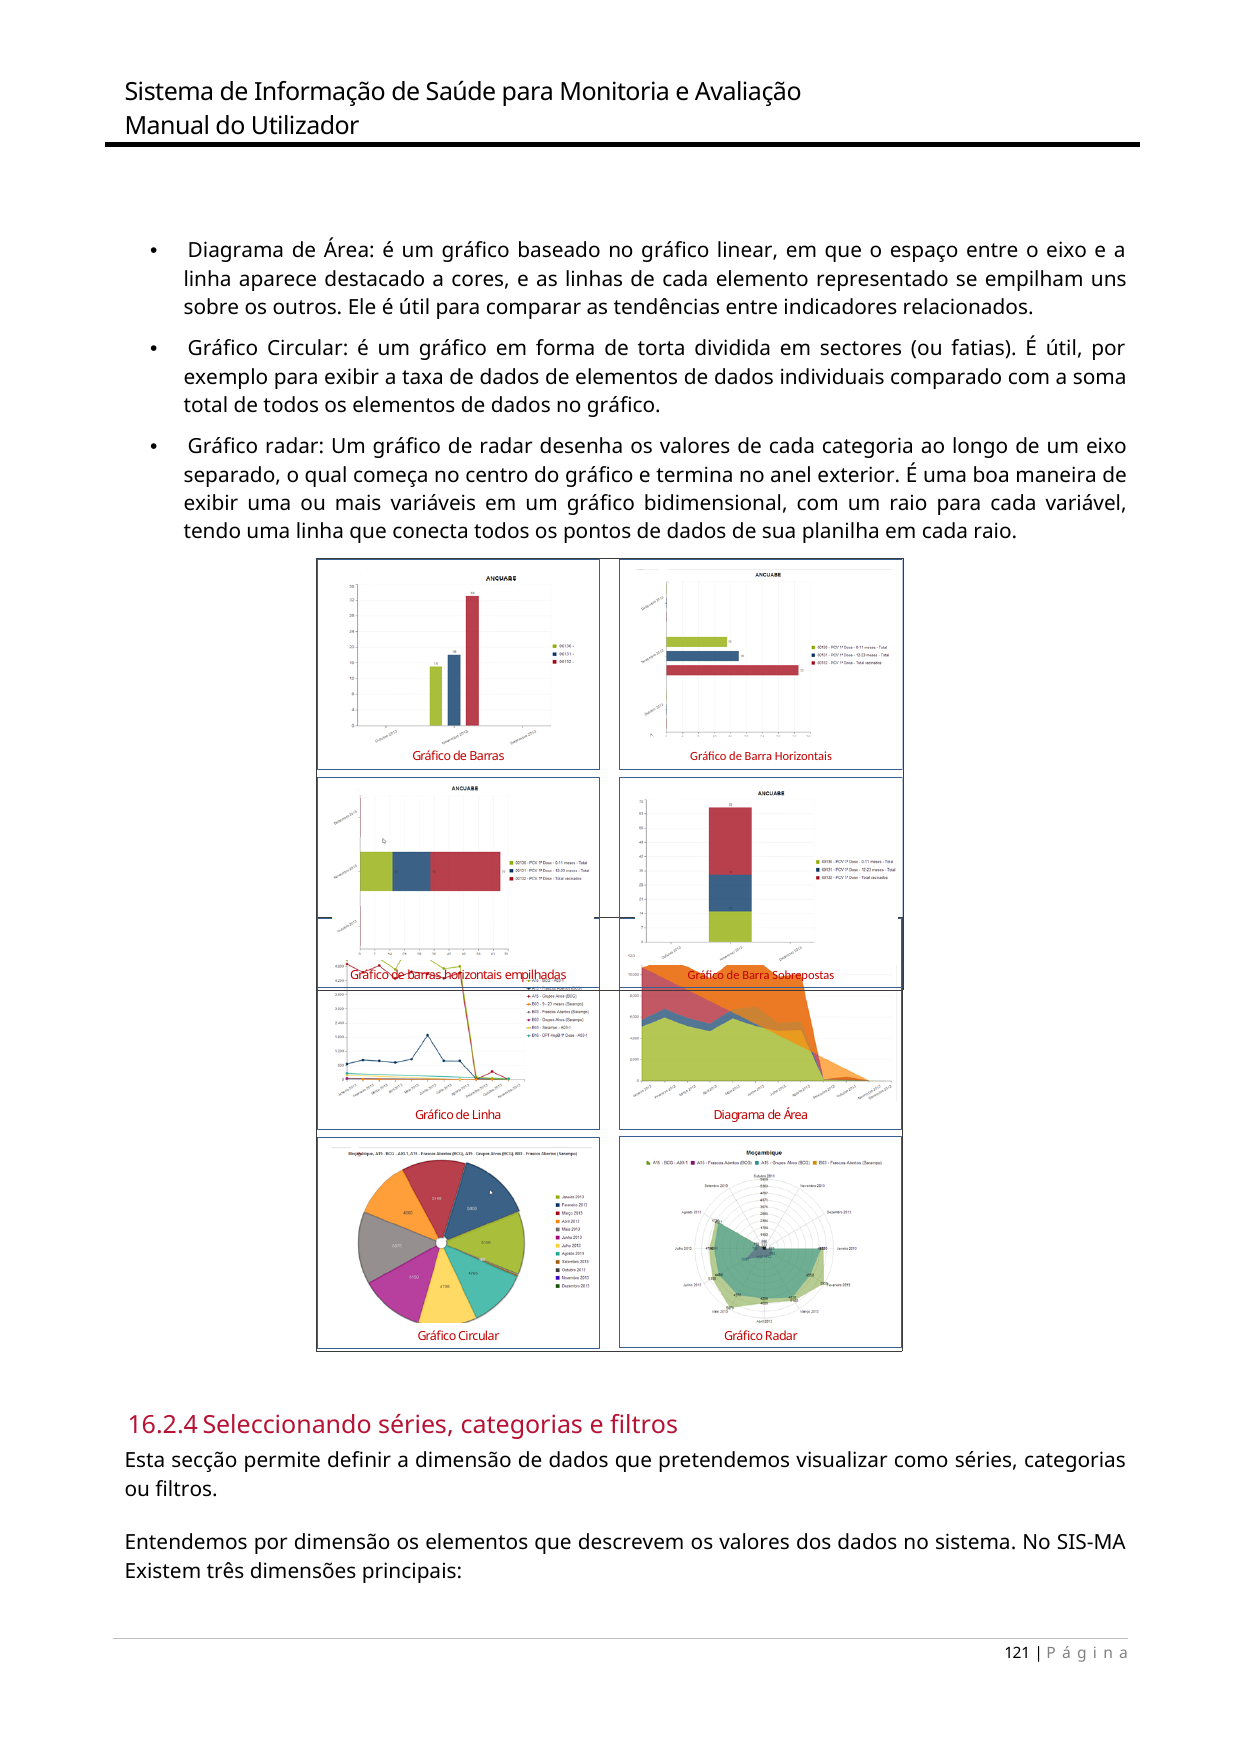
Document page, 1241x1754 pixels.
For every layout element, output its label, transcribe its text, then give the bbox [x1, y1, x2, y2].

list Gráfico Circular: é um gráfico em forma de torta dividida em sectores (ou fatias). É útil, por exemplo para exibir a taxa de dados de elementos de dados individuais comparado com a soma total de todos os elementos de dados no gráfico. [150, 333, 1128, 419]
subtitle Seleccionando séries, categorias e filtros [127, 1407, 1128, 1441]
list Gráfico radar: Um gráfico de radar desenha os valores de cada categoria ao longo de um eixo separado, o qual começa no centro do gráfico e termina no anel exterior. É uma boa maneira de exibir uma ou mais variáveis em um gráfico bidimensional, com um raio para cada variável, tendo uma linha que conecta todos os pontos de dados de sua planilha em cada raio. [150, 431, 1128, 545]
text Esta secção permite definir a dimensão de dados que pretendemos visualizar como séries, categorias ou filtros. [124, 1445, 1128, 1502]
list Diagrama de Área: é um gráfico baseado no gráfico linear, em que o espaço entre o eixo e a linha aparece destacado a cores, e as linhas de cada elemento representado se empilham uns sobre os outros. Ele é útil para comparar as tendências entre indicadores relacionados. [150, 236, 1128, 321]
text Entendemos por dimensão os elementos que descrevem os valores dos dados no sistema. No SIS-MA Existem três dimensões principais: [124, 1527, 1128, 1584]
